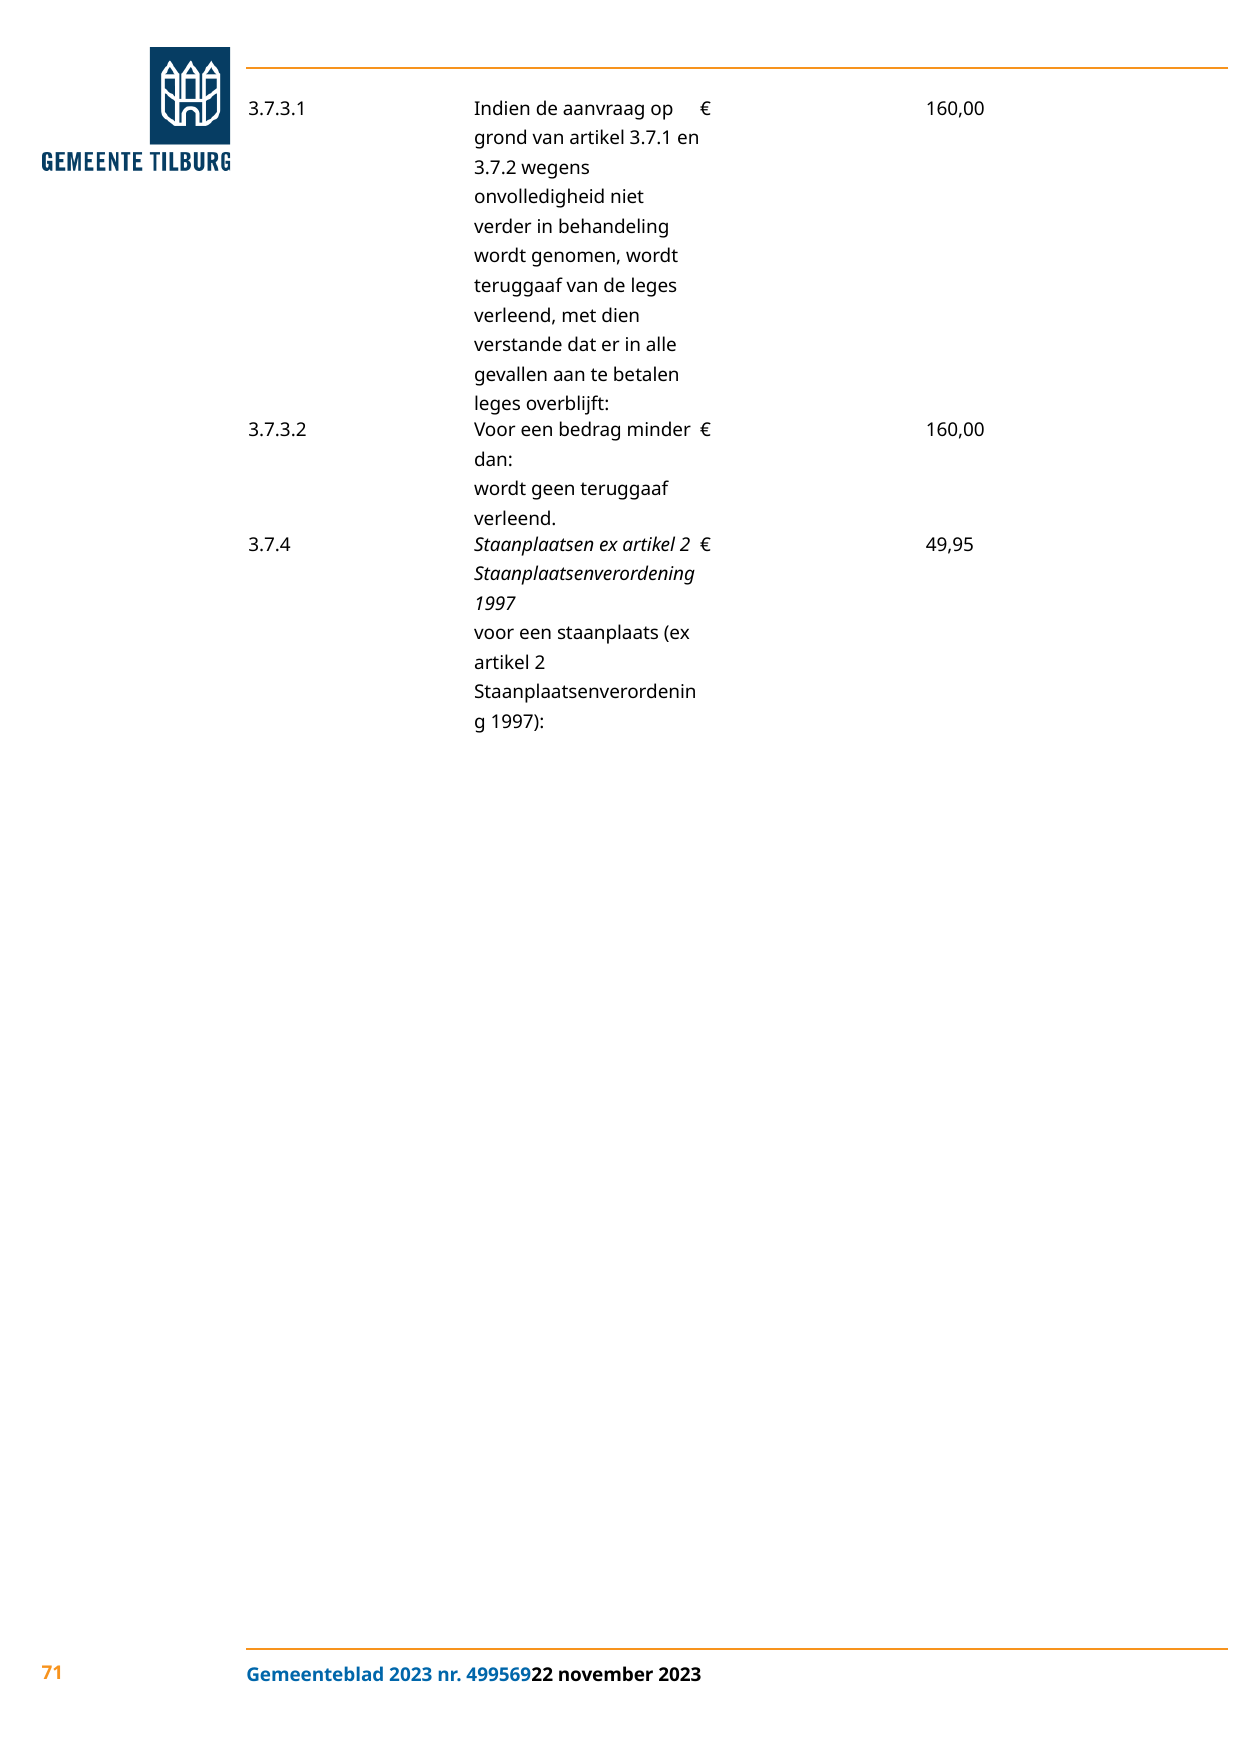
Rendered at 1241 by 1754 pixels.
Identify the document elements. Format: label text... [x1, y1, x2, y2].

table_cell 3.7.3.1 [248, 95, 474, 416]
table_cell 160,00 [926, 95, 1152, 416]
table_cell Staanplaatsen ex artikel 2 Staanplaatsenverordening 1997 voor een staanplaats (ex artikel 2 Staanplaatsenverordening 1997): [474, 531, 700, 734]
table_cell Voor een bedrag minder dan: wordt geen teruggaaf verleend. [474, 416, 700, 531]
picture [41, 47, 231, 172]
table_cell 3.7.3.2 [248, 416, 474, 531]
table_cell € [700, 95, 926, 416]
table_cell € [700, 531, 926, 734]
table_cell 49,95 [926, 531, 1152, 734]
table_cell 160,00 [926, 416, 1152, 531]
table_cell 3.7.4 [248, 531, 474, 734]
table_cell € [700, 416, 926, 531]
table_cell Indien de aanvraag op grond van artikel 3.7.1 en 3.7.2 wegens onvolledigheid niet verder in behandeling wordt genomen, wordt teruggaaf van de leges verleend, met dien verstande dat er in alle gevallen aan te betalen leges overblijft: [474, 95, 700, 416]
